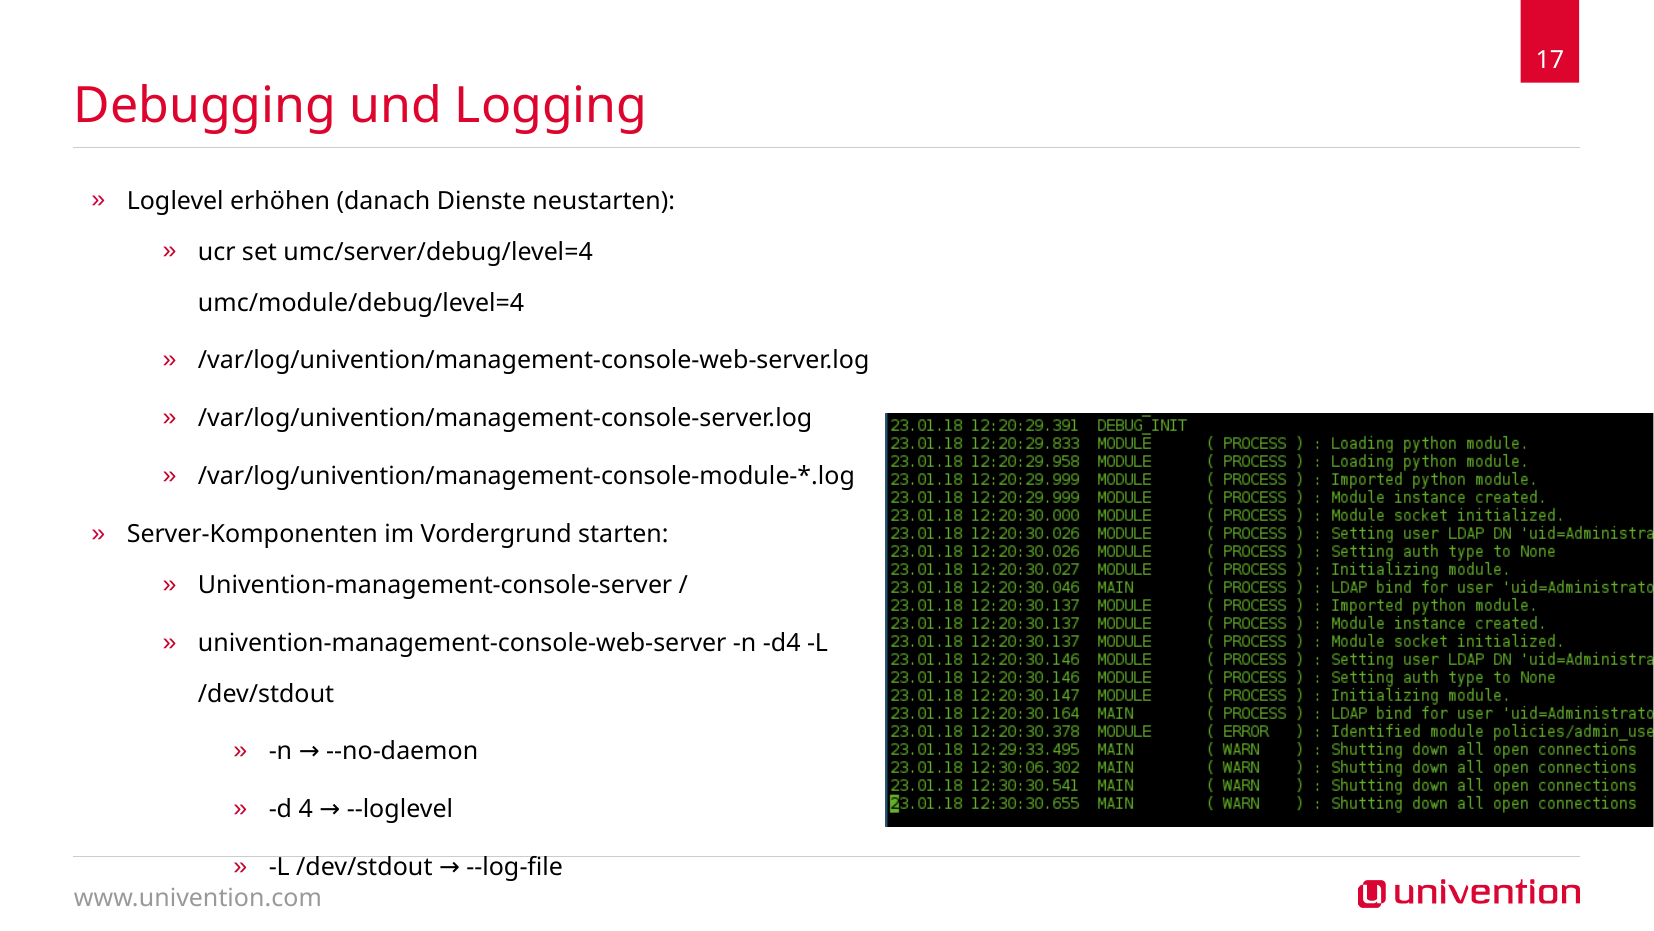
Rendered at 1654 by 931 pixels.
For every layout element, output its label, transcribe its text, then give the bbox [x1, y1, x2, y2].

title Debugging und Logging [73, 59, 1580, 148]
list Loglevel erhöhen (danach Dienste neustarten): ucr set umc/server/debug/level=4 umc/module/debug/level=4 /var/log/univention/management-console-web-server.log /var/log/univention/management-console-server.log /var/log/univention/management-console-module-*.log Server-Komponenten im Vordergrund starten: Univention-management-console-server / univention-management-console-web-server -n -d4 -L /dev/stdout -n → --no-daemon -d 4 → --loglevel -L /dev/stdout → --log-file [73, 165, 886, 857]
picture [885, 413, 1654, 827]
picture [1358, 879, 1580, 908]
